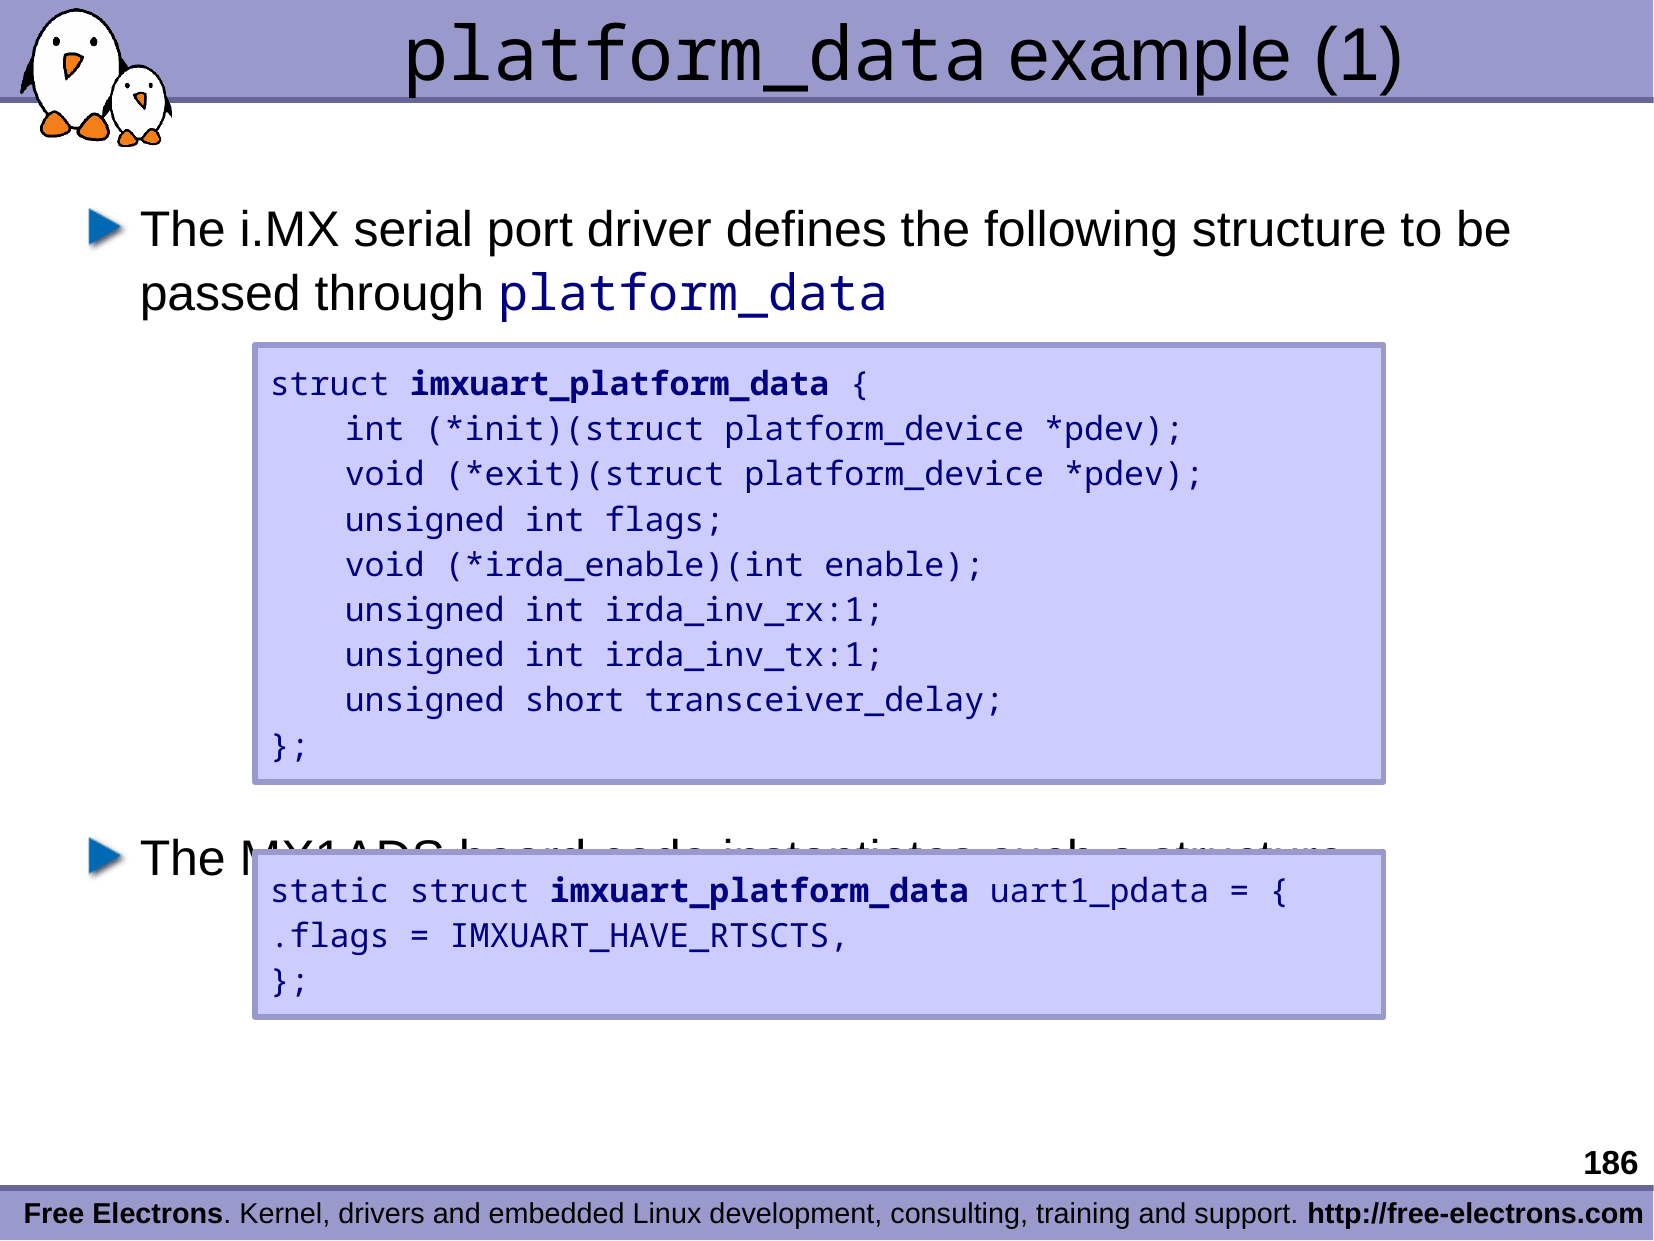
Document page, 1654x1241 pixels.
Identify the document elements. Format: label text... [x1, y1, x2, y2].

list The i.MX serial port driver defines the following structure to be passed through platform_data The MX1ADS board code instantiates such a structure [68, 201, 1592, 1118]
title platform_data example (1) [178, 4, 1631, 99]
picture [20, 8, 172, 147]
text_box struct imxuart_platform_data { int (*init)(struct platform_device *pdev); void (*exit)(struct platform_device *pdev); unsigned int flags; void (*irda_enable)(int enable); unsigned int irda_inv_rx:1; unsigned int irda_inv_tx:1; unsigned short transceiver_delay; }; [255, 345, 1384, 725]
text_box static struct imxuart_platform_data uart1_pdata = { .flags = IMXUART_HAVE_RTSCTS, }; [255, 851, 1384, 999]
